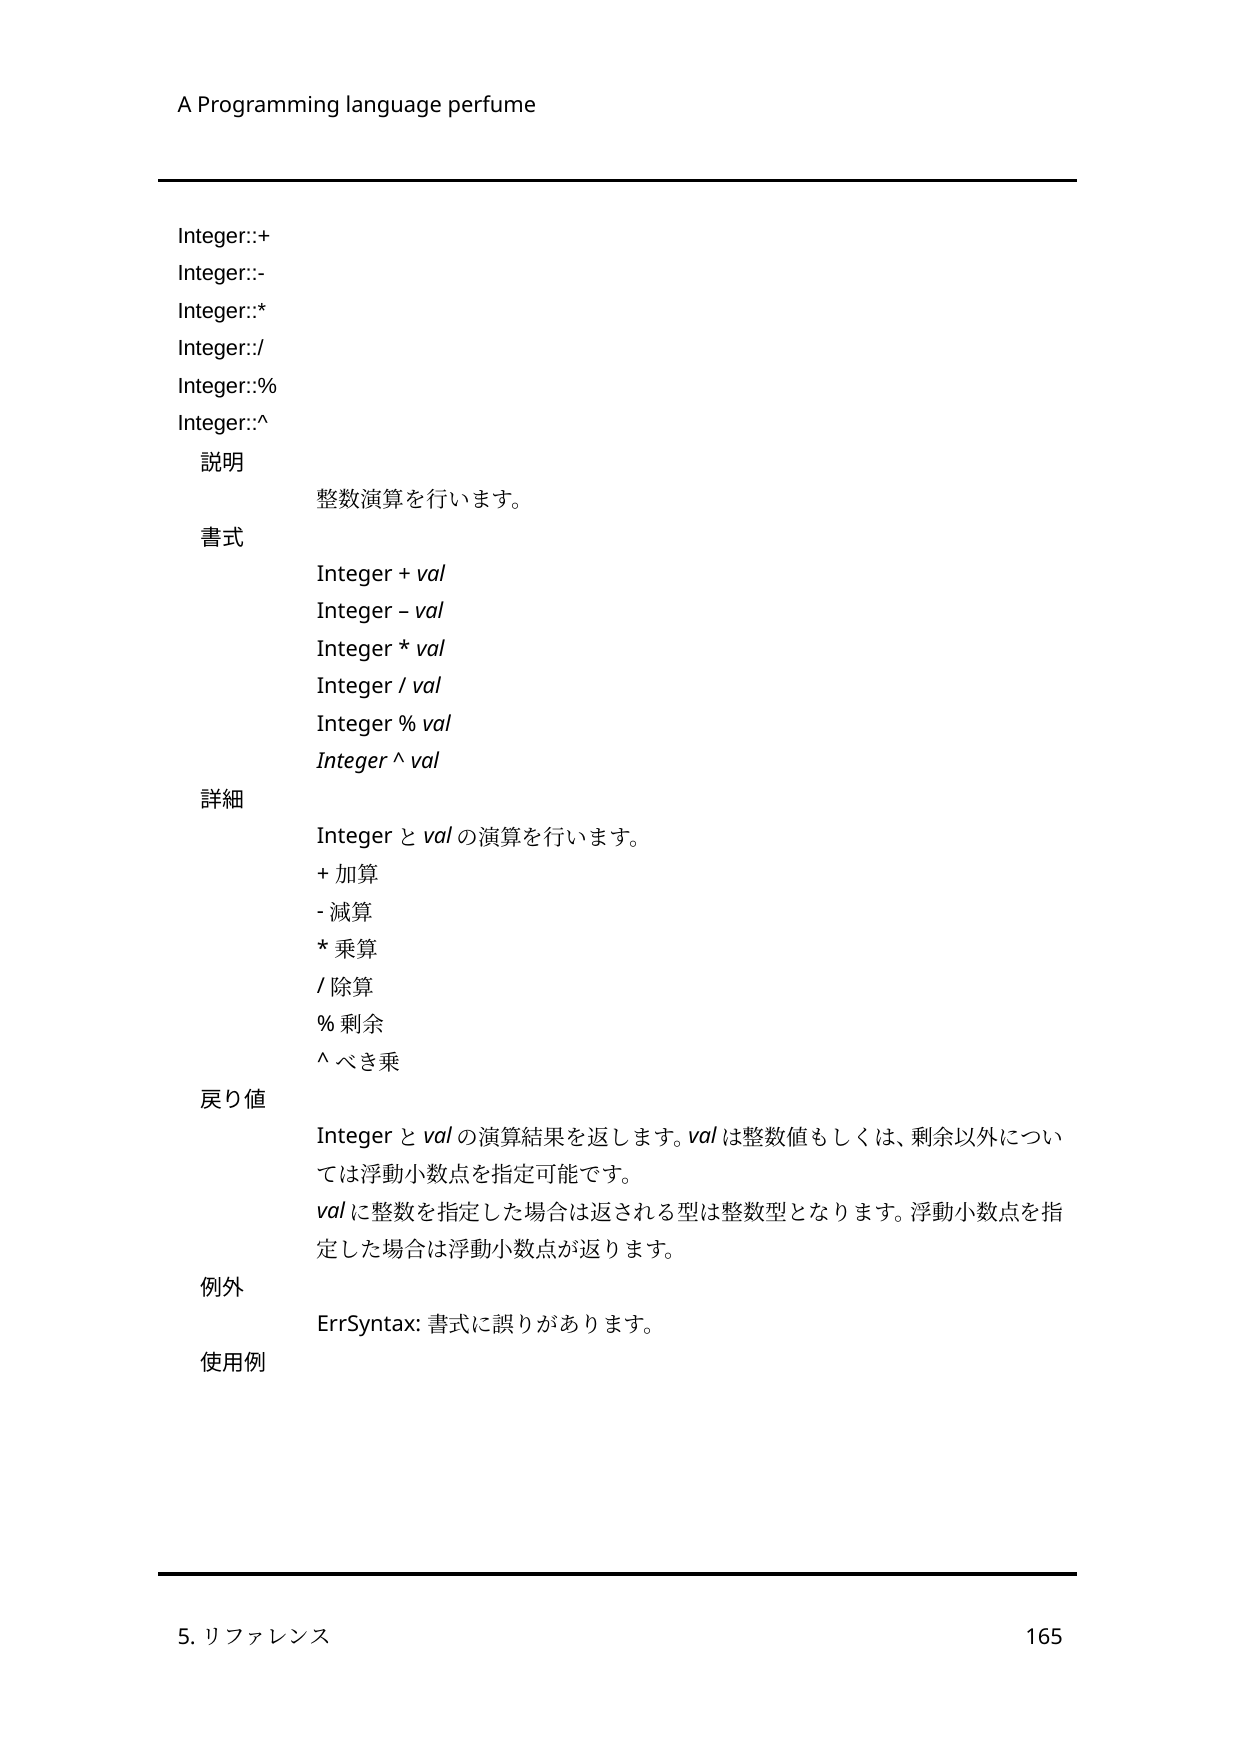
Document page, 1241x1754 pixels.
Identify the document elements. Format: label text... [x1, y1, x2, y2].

table_cell 詳細 [200, 779, 317, 1079]
table_cell [317, 1342, 1063, 1417]
subtitle Integer::/ [177, 329, 1063, 367]
table_header 整数演算を行います。 [317, 442, 1063, 517]
subtitle Integer::^ [177, 404, 1063, 442]
subtitle Integer::- [177, 254, 1063, 292]
table_cell Integerとvalの演算結果を返します。valは整数値もしくは、剰余以外については浮動小数点を指定可能です。 valに整数を指定した場合は返される型は整数型となります。浮動小数点を指定した場合は浮動小数点が返ります。 [317, 1079, 1063, 1267]
table_cell Integerとvalの演算を行います。 + 加算 - 減算 * 乗算 / 除算 % 剰余 ^ べき乗 [317, 779, 1063, 1079]
subtitle Integer::+ [177, 217, 1063, 254]
subtitle Integer::* [177, 292, 1063, 329]
table_cell ErrSyntax: 書式に誤りがあります。 [317, 1267, 1063, 1342]
table_cell 戻り値 [200, 1079, 317, 1267]
table_header 説明 [200, 442, 317, 517]
table_cell 使用例 [200, 1342, 317, 1417]
table_cell 例外 [200, 1267, 317, 1342]
table_cell Integer + val Integer – val Integer * val Integer / val Integer % val Integer ^ val [317, 517, 1063, 779]
subtitle Integer::% [177, 367, 1063, 404]
table_cell 書式 [200, 517, 317, 779]
